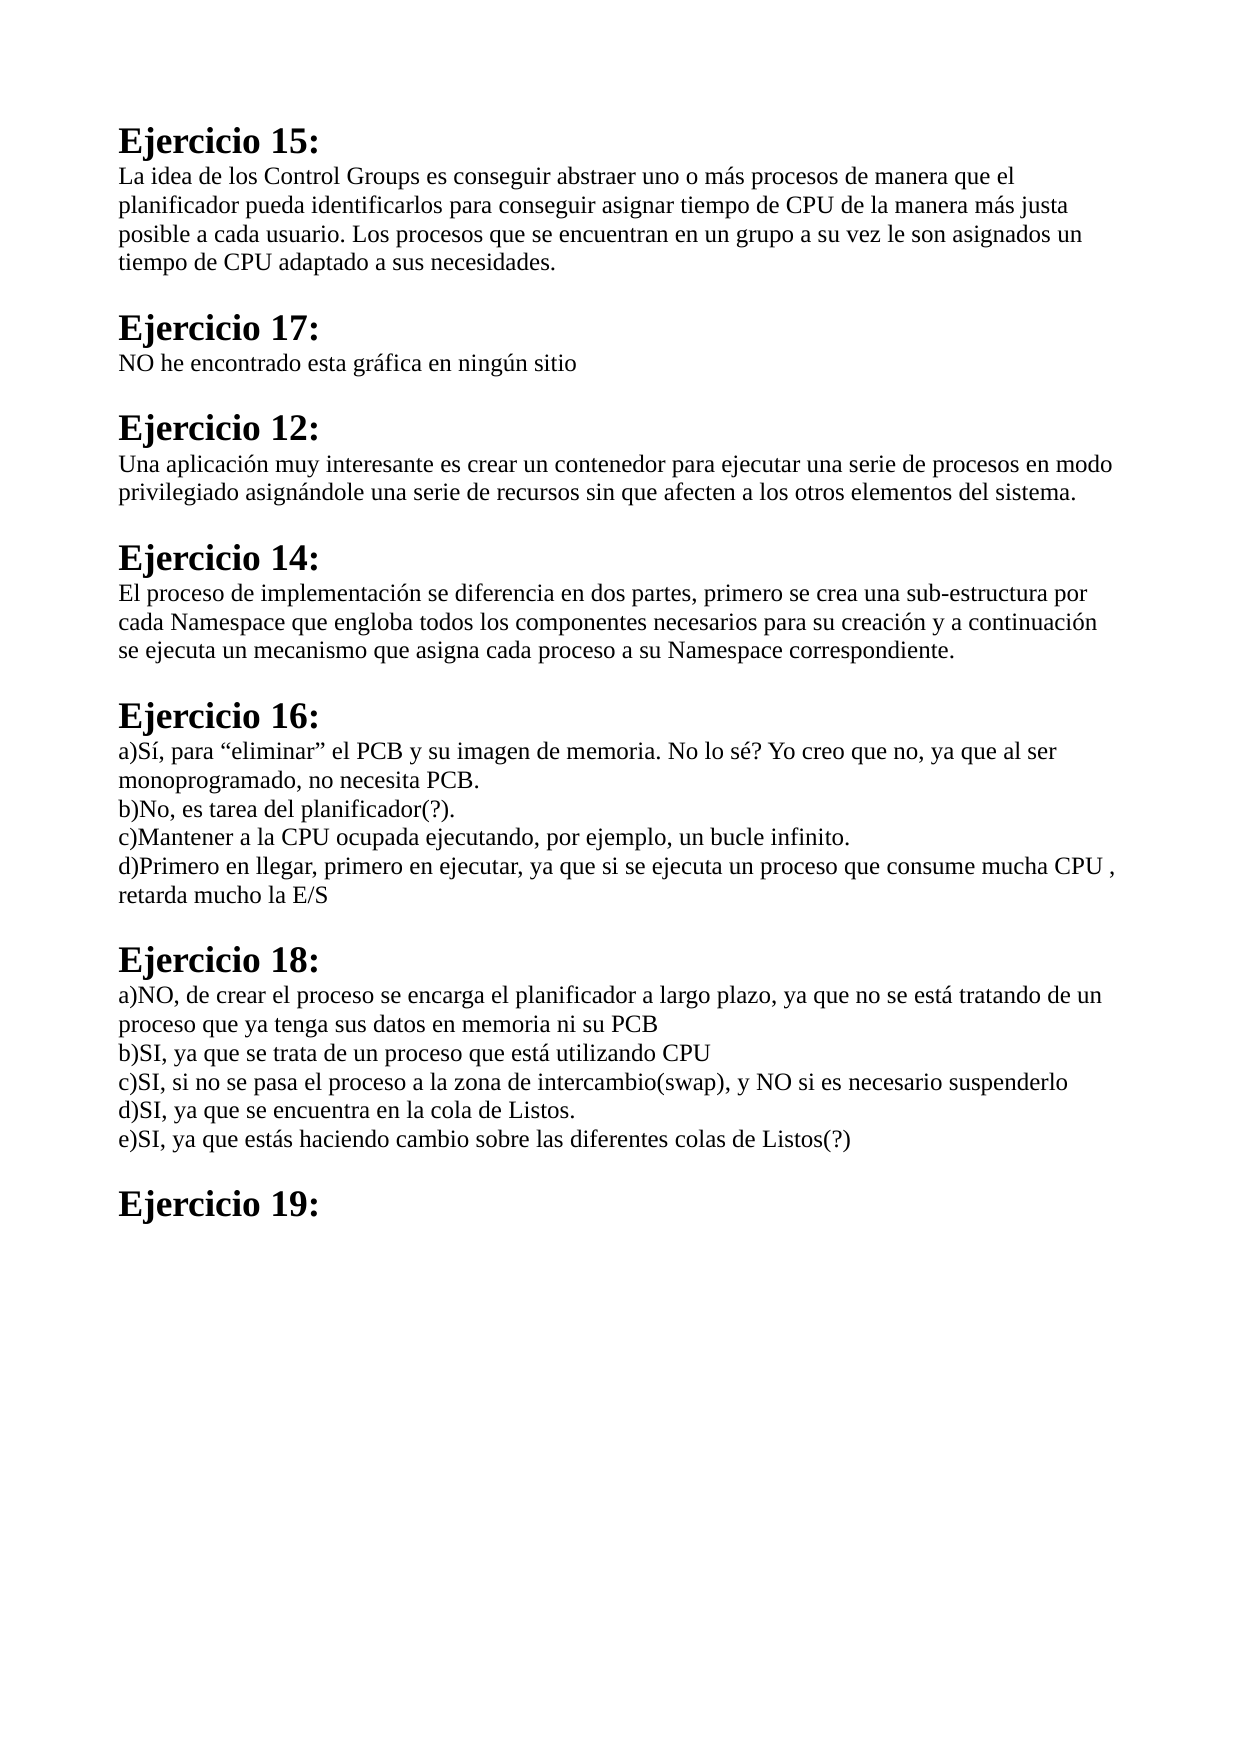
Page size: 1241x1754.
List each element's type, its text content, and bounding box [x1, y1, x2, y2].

text Una aplicación muy interesante es crear un contenedor para ejecutar una serie de procesos en modo privilegiado asignándole una serie de recursos sin que afecten a los otros elementos del sistema. [118, 449, 1122, 506]
text El proceso de implementación se diferencia en dos partes, primero se crea una sub-estructura por cada Namespace que engloba todos los componentes necesarios para su creación y a continuación se ejecuta un mecanismo que asigna cada proceso a su Namespace correspondiente. [118, 578, 1122, 664]
text Ejercicio 15: [118, 118, 1122, 161]
text Ejercicio 18: [118, 937, 1122, 981]
text Ejercicio 19: [118, 1182, 1122, 1225]
text d)Primero en llegar, primero en ejecutar, ya que si se ejecuta un proceso que consume mucha CPU , retarda mucho la E/S [118, 851, 1122, 909]
text Ejercicio 14: [118, 535, 1122, 578]
text Ejercicio 17: [118, 305, 1122, 348]
text Ejercicio 12: [118, 406, 1122, 449]
text c)SI, si no se pasa el proceso a la zona de intercambio(swap), y NO si es necesario suspenderlo [118, 1067, 1122, 1096]
text a)Sí, para “eliminar” el PCB y su imagen de memoria. No lo sé? Yo creo que no, ya que al ser monoprogramado, no necesita PCB. [118, 736, 1122, 794]
text Ejercicio 16: [118, 693, 1122, 736]
text La idea de los Control Groups es conseguir abstraer uno o más procesos de manera que el planificador pueda identificarlos para conseguir asignar tiempo de CPU de la manera más justa posible a cada usuario. Los procesos que se encuentran en un grupo a su vez le son asignados un tiempo de CPU adaptado a sus necesidades. [118, 161, 1122, 276]
text e)SI, ya que estás haciendo cambio sobre las diferentes colas de Listos(?) [118, 1124, 1122, 1153]
text b)No, es tarea del planificador(?). [118, 794, 1122, 822]
text c)Mantener a la CPU ocupada ejecutando, por ejemplo, un bucle infinito. [118, 822, 1122, 851]
text b)SI, ya que se trata de un proceso que está utilizando CPU [118, 1038, 1122, 1067]
text d)SI, ya que se encuentra en la cola de Listos. [118, 1096, 1122, 1124]
text a)NO, de crear el proceso se encarga el planificador a largo plazo, ya que no se está tratando de un proceso que ya tenga sus datos en memoria ni su PCB [118, 981, 1122, 1038]
text NO he encontrado esta gráfica en ningún sitio [118, 348, 1122, 377]
